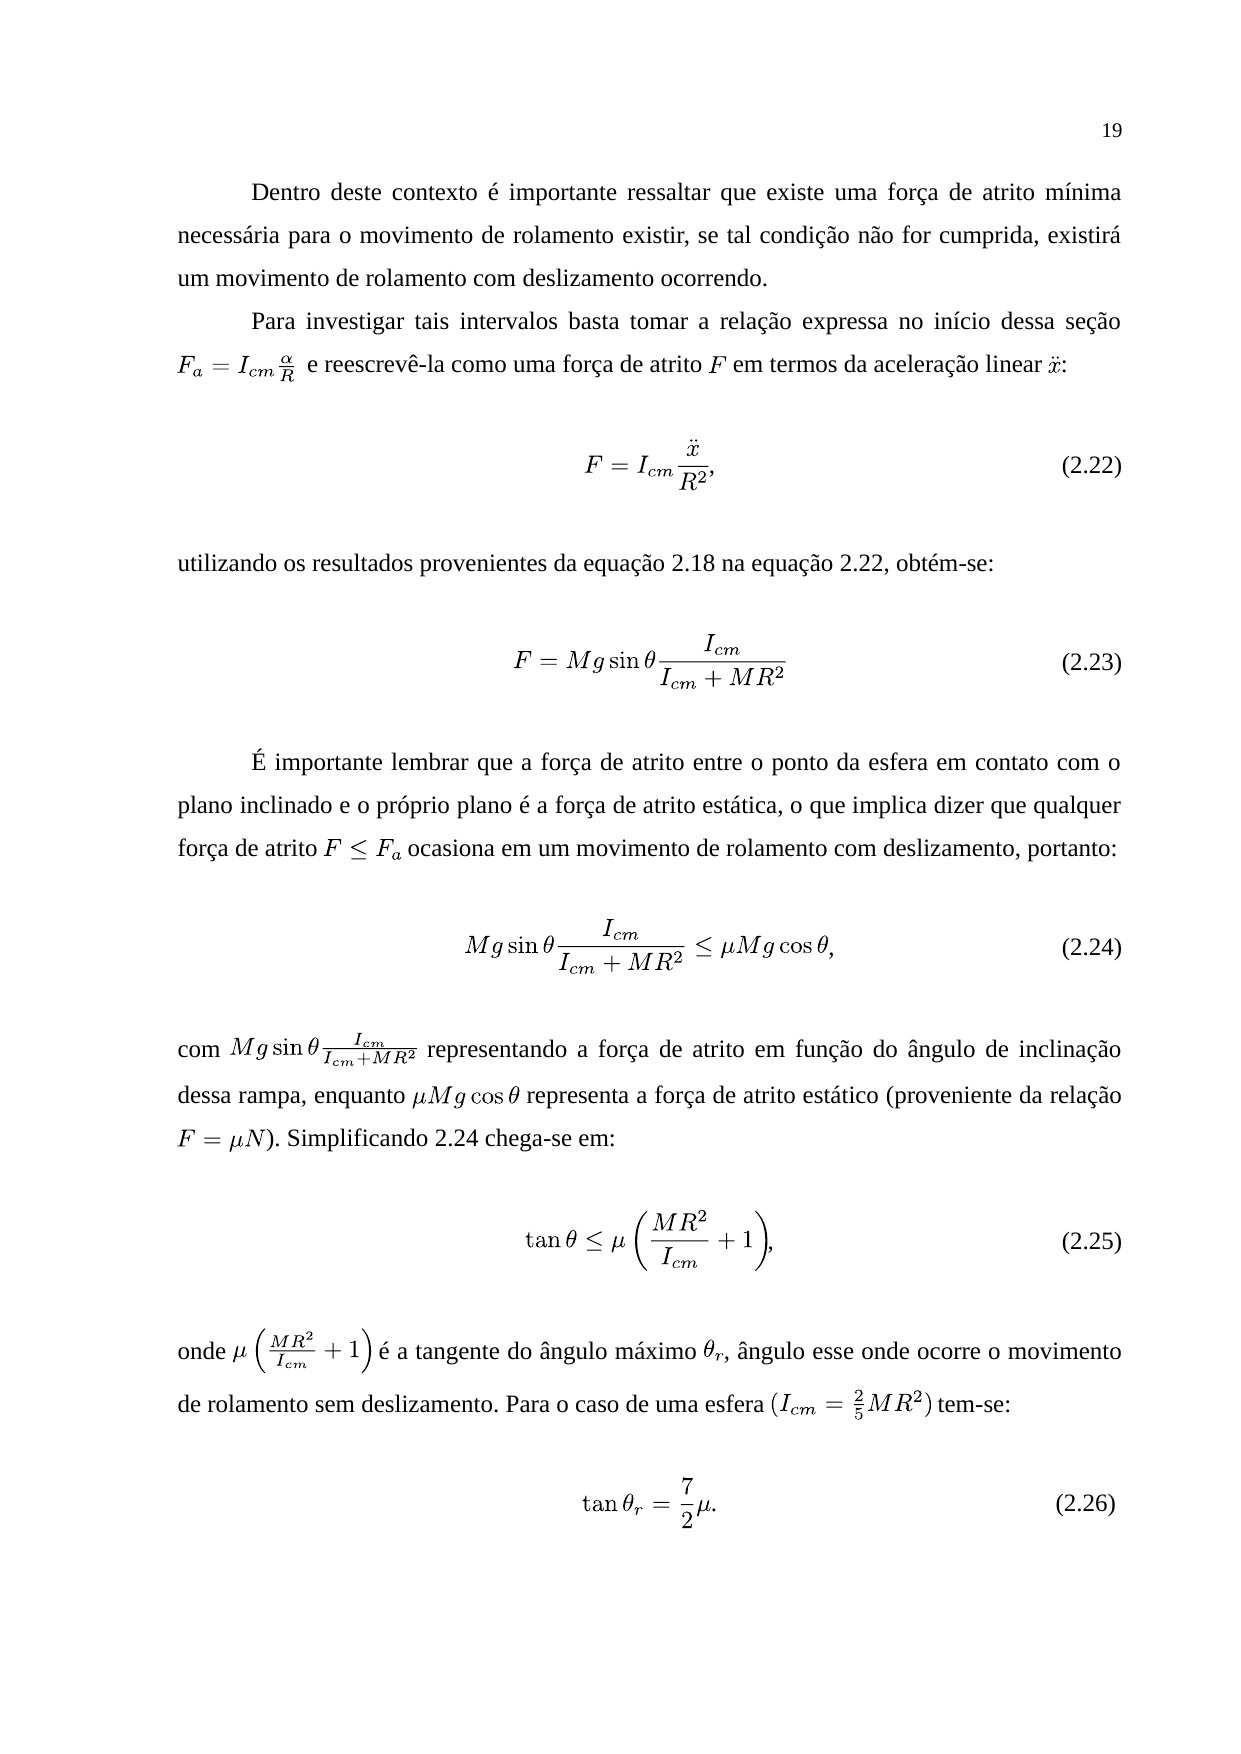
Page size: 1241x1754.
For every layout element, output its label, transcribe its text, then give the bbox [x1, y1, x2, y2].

text (2.23) [695, 634, 1122, 689]
text . (2.26) [687, 1477, 1122, 1528]
text utilizando os resultados provenientes da equação 2.18 na equação 2.22, obtém-se: [177, 548, 1122, 577]
text [177, 1210, 699, 1271]
text , (2.24) [594, 919, 1122, 974]
text Dentro deste contexto é importante ressaltar que existe uma força de atrito mínima necessária para o movimento de rolamento existir, se tal condição não for cumprida, existirá um movimento de rolamento com deslizamento ocorrendo. [177, 177, 1122, 292]
text onde é a tangente do ângulo máximo , ângulo esse onde ocorre o movimento de rolamento sem deslizamento. Para o caso de uma esfera tem-se: [177, 1328, 1122, 1420]
text É importante lembrar que a força de atrito entre o ponto da esfera em contato com o plano inclinado e o próprio plano é a força de atrito estática, o que implica dizer que qualquer força de atrito ocasiona em um movimento de rolamento com deslizamento, portanto: [177, 747, 1122, 862]
text com representando a força de atrito em função do ângulo de inclinação dessa rampa, enquanto representa a força de atrito estático (proveniente da relação ). Simplificando 2.24 chega-se em: [177, 1031, 1122, 1152]
text , (2.25) [705, 1210, 1122, 1271]
text [177, 439, 690, 490]
text [177, 634, 707, 689]
text , (2.22) [697, 439, 1122, 490]
text [177, 919, 606, 974]
text [177, 1477, 683, 1528]
text Para investigar tais intervalos basta tomar a relação expressa no início dessa seção e reescrevê-la como uma força de atrito em termos da aceleração linear : [177, 306, 1122, 382]
